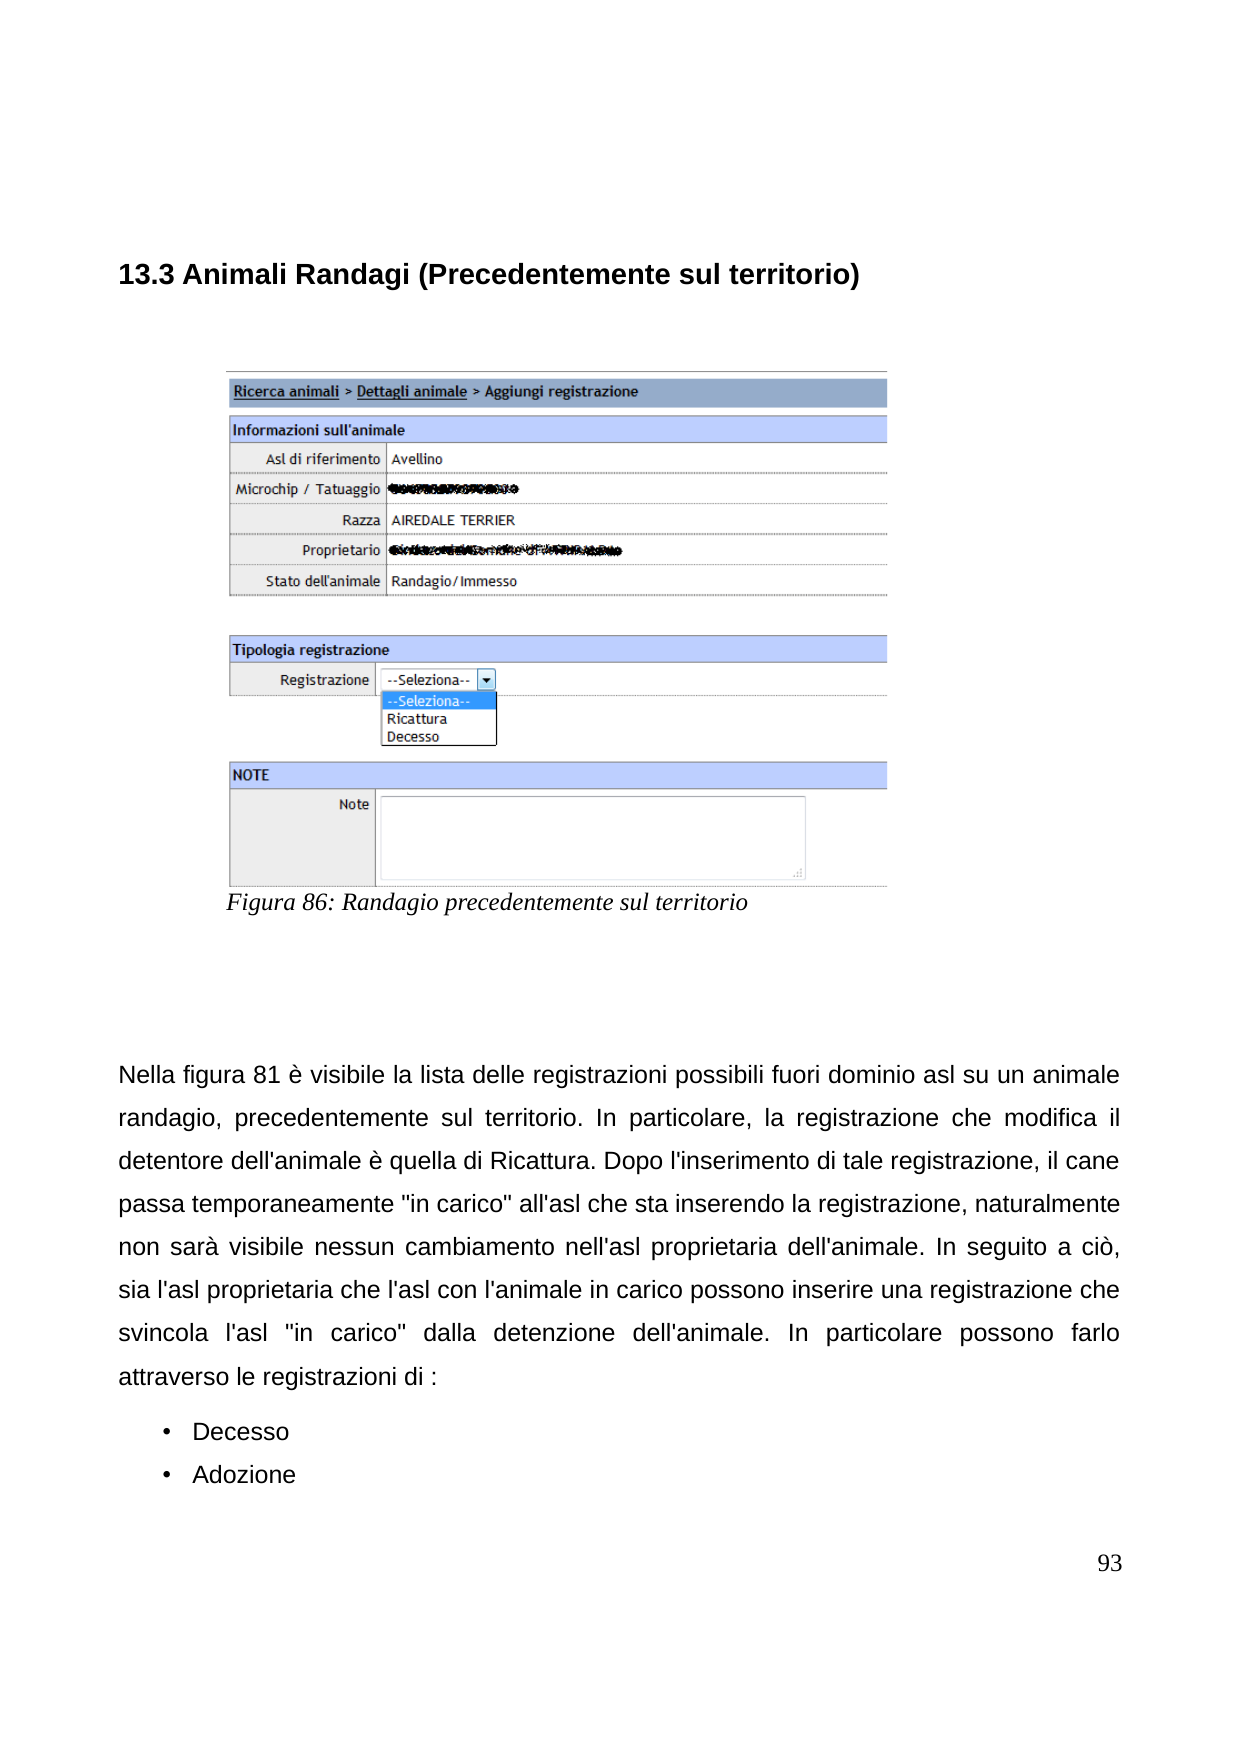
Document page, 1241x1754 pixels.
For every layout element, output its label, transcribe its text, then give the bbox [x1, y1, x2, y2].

subtitle 13.3 Animali Randagi (Precedentemente sul territorio) [118, 257, 1122, 291]
list Decesso [162, 1417, 1122, 1446]
picture [226, 371, 1014, 887]
list Adozione [162, 1460, 1122, 1489]
text Nella figura 81 è visibile la lista delle registrazioni possibili fuori dominio asl su un animale randagio, precedentemente sul territorio. In particolare, la registrazione che modifica il detentore dell'animale è quella di Ricattura. Dopo l'inserimento di tale registrazione, il cane passa temporaneamente "in carico" all'asl che sta inserendo la registrazione, naturalmente non sarà visibile nessun cambiamento nell'asl proprietaria dell'animale. In seguito a ciò, sia l'asl proprietaria che l'asl con l'animale in carico possono inserire una registrazione che svincola l'asl "in carico" dalla detenzione dell'animale. In particolare possono farlo attraverso le registrazioni di : [118, 359, 1122, 1390]
text Figura 86: Randagio precedentemente sul territorio [226, 887, 1014, 916]
